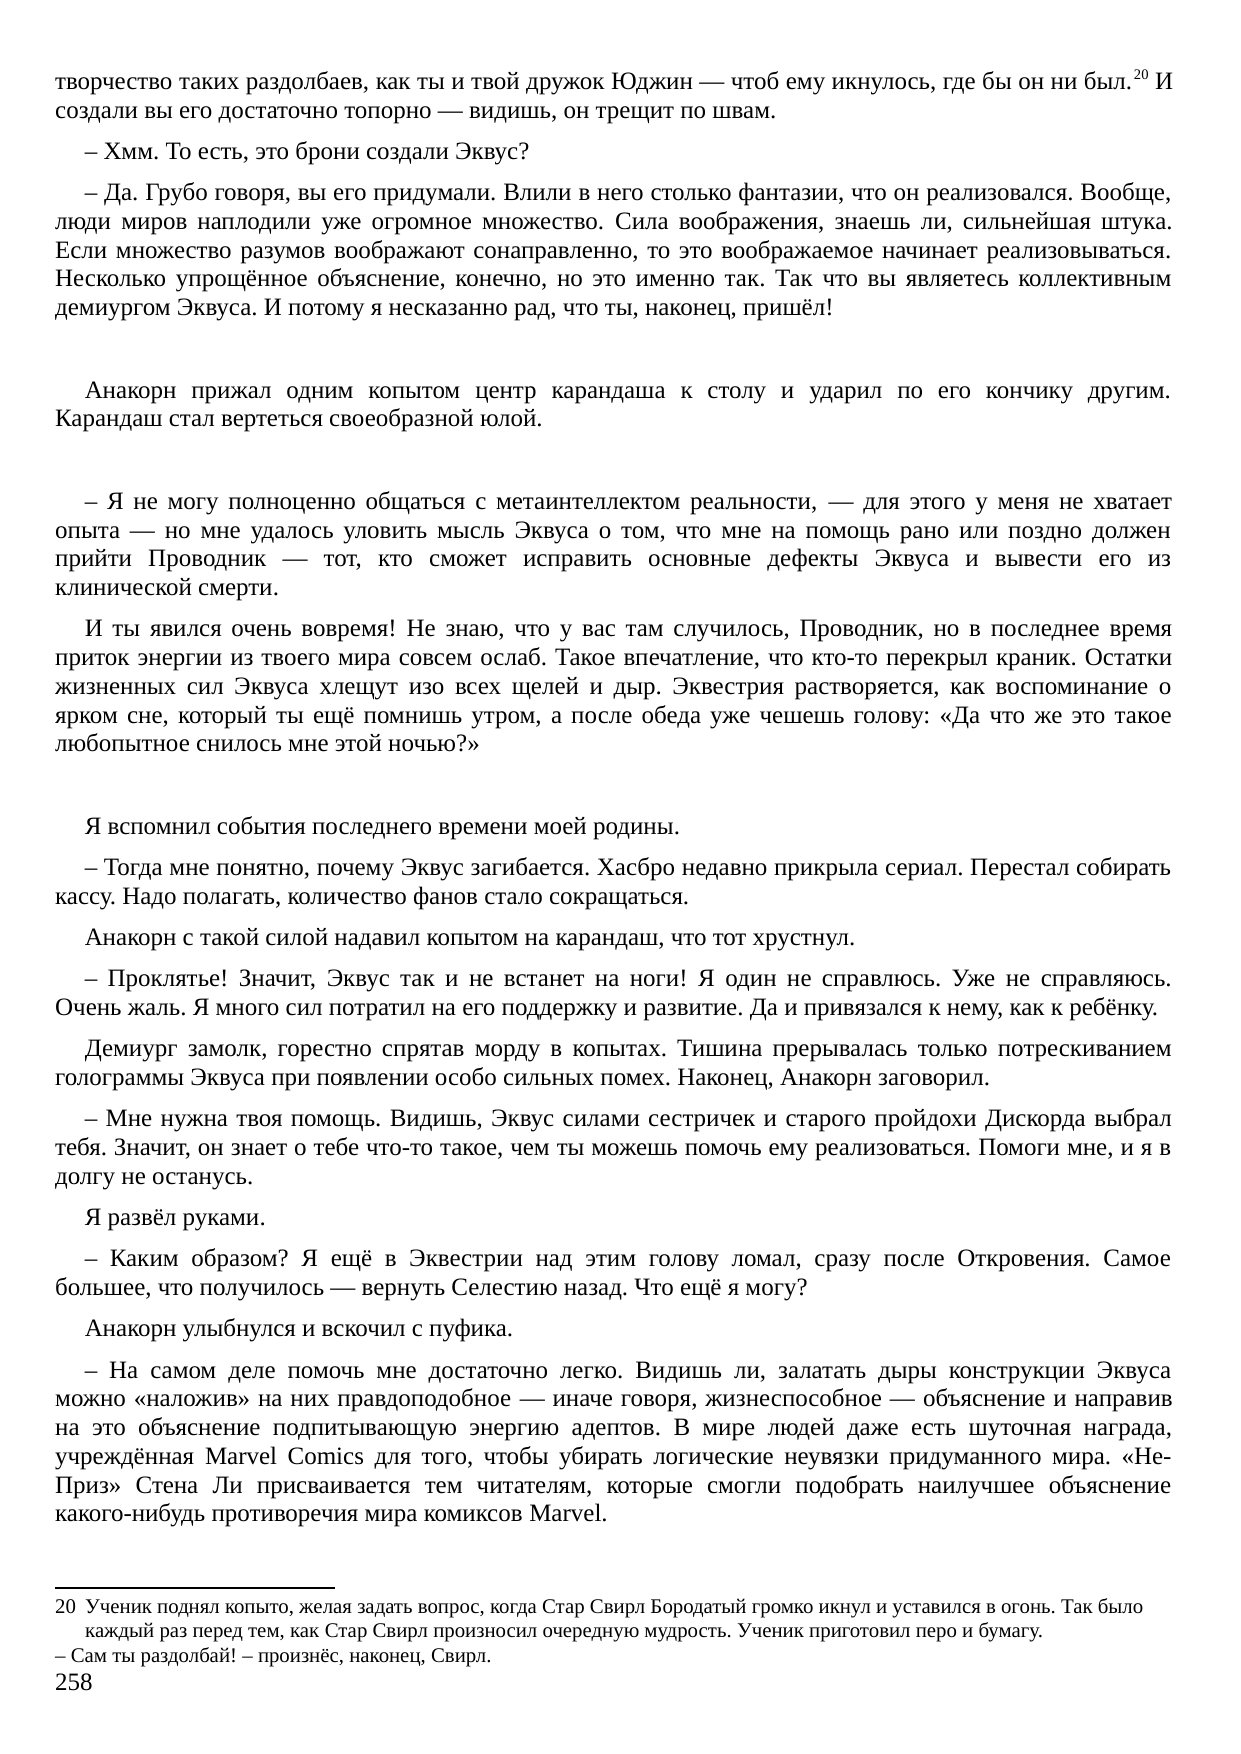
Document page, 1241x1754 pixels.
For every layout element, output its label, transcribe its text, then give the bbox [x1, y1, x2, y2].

text творчество таких раздолбаев, как ты и твой дружок Юджин — чтоб ему икнулось, где бы он ни был. И создали вы его достаточно топорно — видишь, он трещит по швам. [55, 66, 1173, 123]
text – Сам ты раздолбай! – произнёс, наконец, Свирл. [55, 1642, 1173, 1667]
text – На самом деле помочь мне достаточно легко. Видишь ли, залатать дыры конструкции Эквуса можно «наложив» на них правдоподобное — иначе говоря, жизнеспособное — объяснение и направив на это объяснение подпитывающую энергию адептов. В мире людей даже есть шуточная награда, учреждённая Marvel Comics для того, чтобы убирать логические неувязки придуманного мира. «Не-Приз» Стена Ли присваивается тем читателям, которые смогли подобрать наилучшее объяснение какого-нибудь противоречия мира комиксов Marvel. [55, 1355, 1173, 1527]
text – Я не могу полноценно общаться с метаинтеллектом реальности, — для этого у меня не хватает опыта — но мне удалось уловить мысль Эквуса о том, что мне на помощь рано или поздно должен прийти Проводник — тот, кто сможет исправить основные дефекты Эквуса и вывести его из клинической смерти. [55, 486, 1173, 601]
text – Да. Грубо говоря, вы его придумали. Влили в него столько фантазии, что он реализовался. Вообще, люди миров наплодили уже огромное множество. Сила воображения, знаешь ли, сильнейшая штука. Если множество разумов воображают сонаправленно, то это воображаемое начинает реализовываться. Несколько упрощённое объяснение, конечно, но это именно так. Так что вы являетесь коллективным демиургом Эквуса. И потому я несказанно рад, что ты, наконец, пришёл! [55, 177, 1173, 321]
text Я вспомнил события последнего времени моей родины. [55, 811, 1173, 840]
text – Хмм. То есть, это брони создали Эквус? [55, 136, 1173, 165]
text – Проклятье! Значит, Эквус так и не встанет на ноги! Я один не справлюсь. Уже не справляюсь. Очень жаль. Я много сил потратил на его поддержку и развитие. Да и привязался к нему, как к ребёнку. [55, 963, 1173, 1021]
text Анакорн с такой силой надавил копытом на карандаш, что тот хрустнул. [55, 922, 1173, 951]
text – Каким образом? Я ещё в Эквестрии над этим голову ломал, сразу после Откровения. Самое большее, что получилось — вернуть Селестию назад. Что ещё я могу? [55, 1243, 1173, 1301]
text Анакорн улыбнулся и вскочил с пуфика. [55, 1313, 1173, 1342]
text Анакорн прижал одним копытом центр карандаша к столу и ударил по его кончику другим. Карандаш стал вертеться своеобразной юлой. [55, 375, 1173, 432]
text Ученик поднял копыто, желая задать вопрос, когда Стар Свирл Бородатый громко икнул и уставился в огонь. Так было каждый раз перед тем, как Стар Свирл произносил очередную мудрость. Ученик приготовил перо и бумагу. [55, 1594, 1173, 1642]
text И ты явился очень вовремя! Не знаю, что у вас там случилось, Проводник, но в последнее время приток энергии из твоего мира совсем ослаб. Такое впечатление, что кто-то перекрыл краник. Остатки жизненных сил Эквуса хлещут изо всех щелей и дыр. Эквестрия растворяется, как воспоминание о ярком сне, который ты ещё помнишь утром, а после обеда уже чешешь голову: «Да что же это такое любопытное снилось мне этой ночью?» [55, 613, 1173, 757]
text Демиург замолк, горестно спрятав морду в копытах. Тишина прерывалась только потрескиванием голограммы Эквуса при появлении особо сильных помех. Наконец, Анакорн заговорил. [55, 1033, 1173, 1091]
text Я развёл руками. [55, 1202, 1173, 1231]
text – Тогда мне понятно, почему Эквус загибается. Хасбро недавно прикрыла сериал. Перестал собирать кассу. Надо полагать, количество фанов стало сокращаться. [55, 852, 1173, 910]
text – Мне нужна твоя помощь. Видишь, Эквус силами сестричек и старого пройдохи Дискорда выбрал тебя. Значит, он знает о тебе что-то такое, чем ты можешь помочь ему реализоваться. Помоги мне, и я в долгу не останусь. [55, 1103, 1173, 1190]
